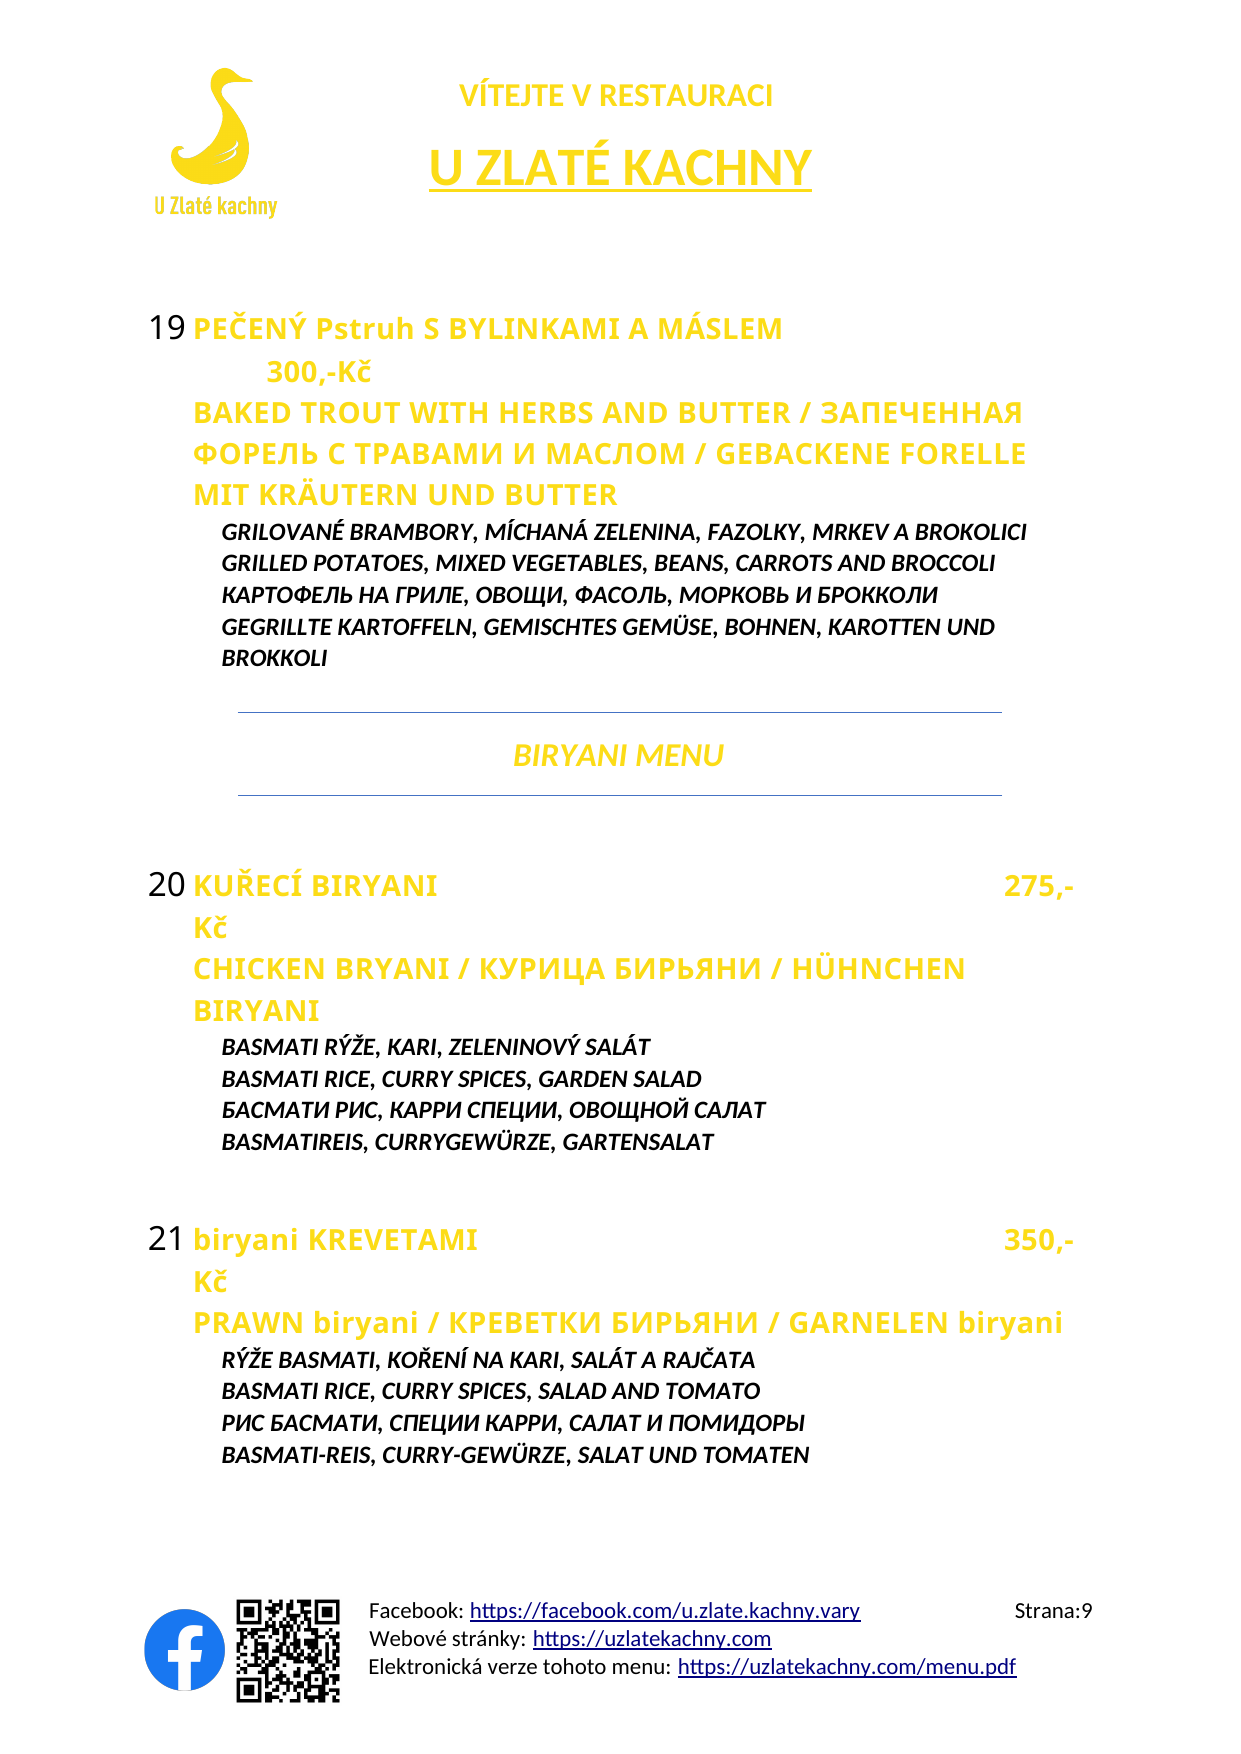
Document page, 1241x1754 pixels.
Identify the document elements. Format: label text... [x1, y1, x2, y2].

text GEGRILLTE KARTOFFELN, GEMISCHTES GEMÜSE, BOHNEN, KAROTTEN UND BROKKOLI [221, 611, 1092, 673]
subtitle biryani KREVETAMI 350,- Kč PRAWN biryani / КРЕВЕТКИ БИРЬЯНИ / GARNELEN biryani [148, 1214, 1092, 1342]
text grilled POTATOES, MIXED VEGETABLES, BEANS, CARROTS AND BROCCOLI [221, 548, 1092, 578]
text Басмати рис, карри специи, овощной салат [221, 1094, 1092, 1125]
text RÝŽE BASMATI, KOŘENÍ NA KARI, SALÁT A RAJČATA [221, 1344, 1092, 1374]
text Basmati rýže, kari, zeleninový salát [221, 1031, 1092, 1062]
text BASMATI RICE, CURRY SPICES, SALAD AND TOMATO [221, 1376, 1092, 1406]
text GRILOVANÉ BRAMBORY, míchaná zelenina, fazolky, mrkev A BROKOLICI [221, 516, 1092, 546]
text КАРТОФЕЛЬ НА ГРИЛЕ, ОВОЩИ, ФАСОЛЬ, МОРКОВЬ И БРОККОЛИ [221, 579, 1092, 610]
text BIRYANI MENU [238, 713, 1002, 795]
text BASMATI-REIS, CURRY-GEWÜRZE, SALAT UND TOMATEN [221, 1439, 1092, 1469]
text РИС БАСМАТИ, СПЕЦИИ КАРРИ, САЛАТ И ПОМИДОРЫ [221, 1407, 1092, 1438]
subtitle PEČENÝ Pstruh S BYLINKAMI A MÁSLEM 300,-Kč BAKED TROUT WITH HERBS AND BUTTER / ЗАПЕЧЕННАЯ ФОРЕЛЬ С ТРАВАМИ И МАСЛОМ / GEBACKENE FORELLE MIT KRÄUTERN UND BUTTER [148, 304, 1092, 514]
text Basmatireis, Currygewürze, Gartensalat [221, 1126, 1092, 1157]
text Basmati rice, curry spices, garden salad [221, 1063, 1092, 1093]
subtitle KUŘECÍ BIRYANI 275,-Kč CHICKEN BRYANI / КУРИЦА БИРЬЯНИ / HÜHNCHEN BIRYANI [148, 860, 1092, 1029]
